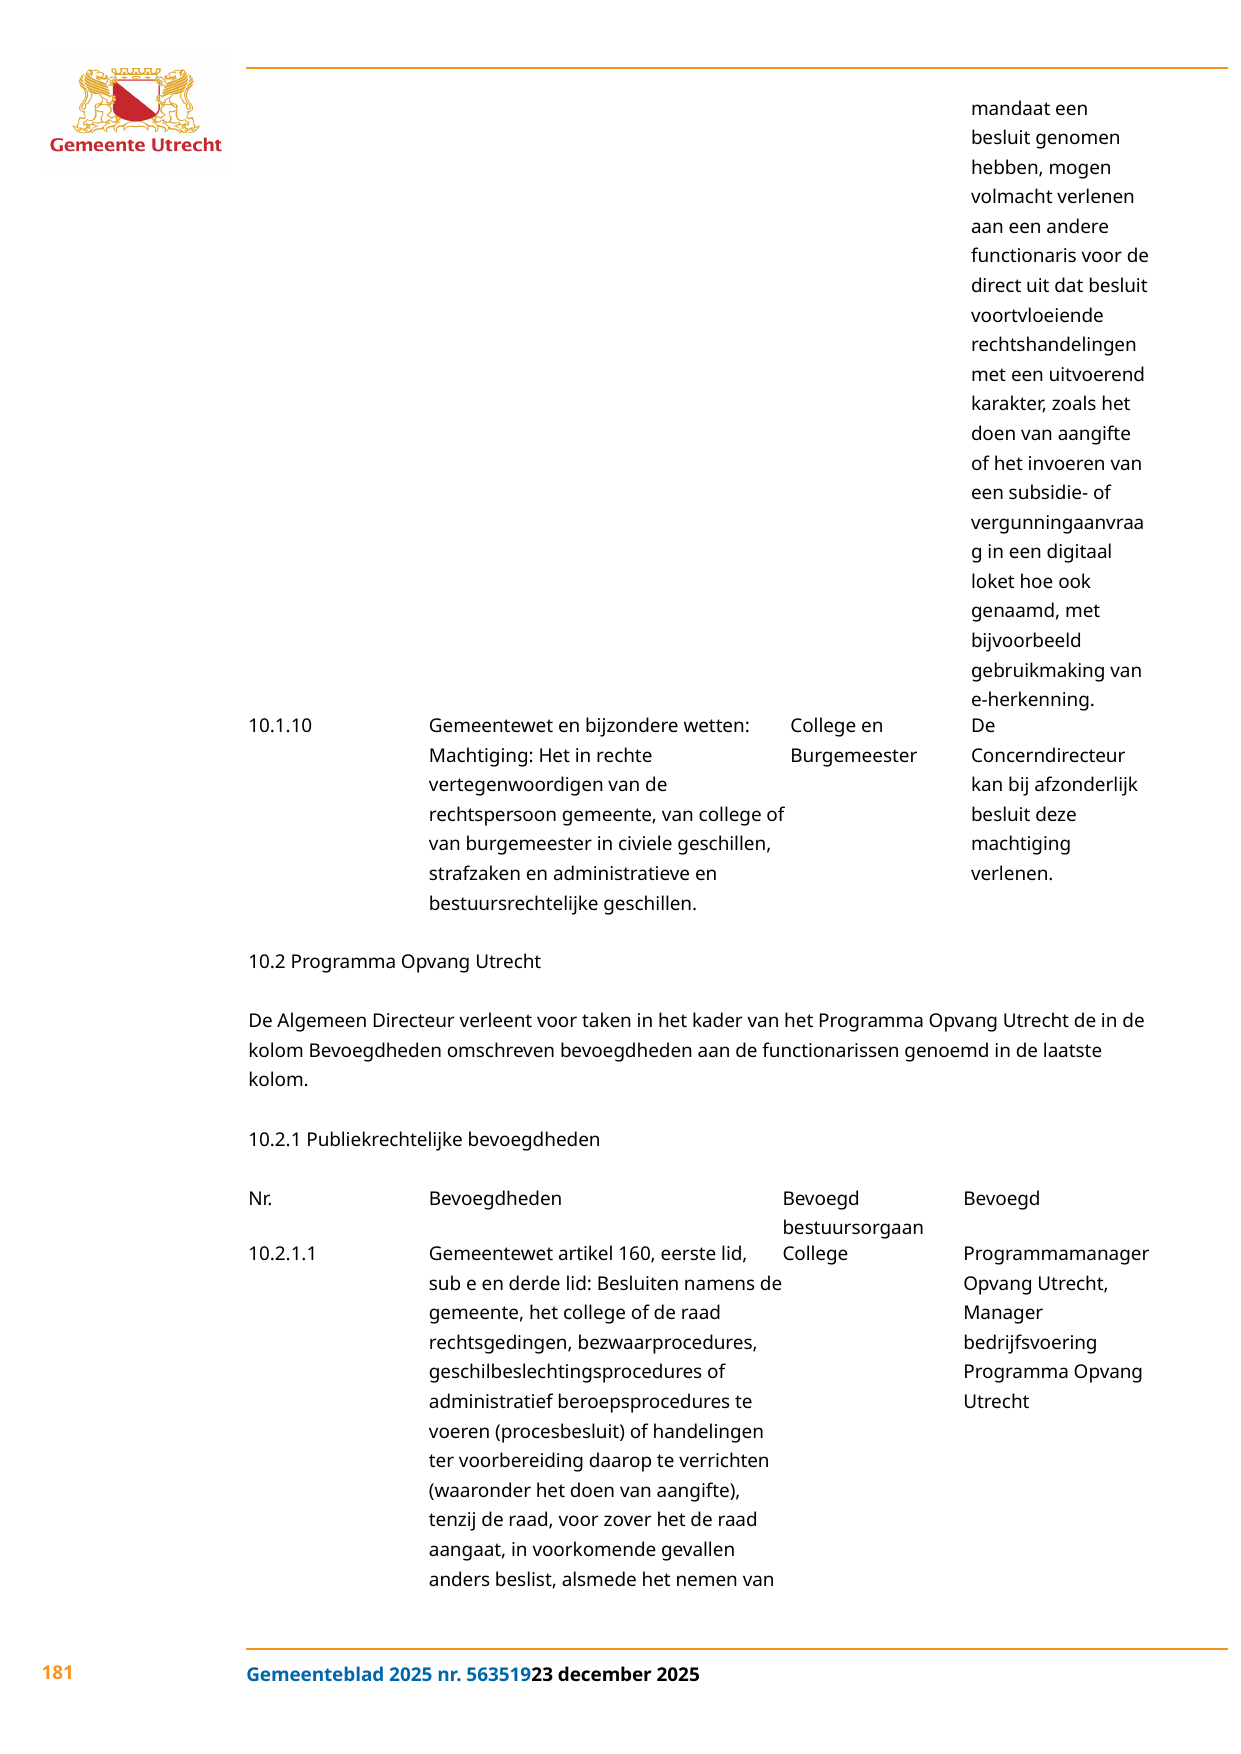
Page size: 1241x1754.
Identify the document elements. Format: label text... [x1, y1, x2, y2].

table_header Nr. [248, 1185, 429, 1240]
picture [41, 47, 231, 172]
table_cell De Concerndirecteur kan bij afzonderlijk besluit deze machtiging verlenen. [971, 712, 1152, 915]
table_cell Programmamanager Opvang Utrecht, Manager bedrijfsvoering Programma Opvang Utrecht [963, 1240, 1152, 1591]
text 10.2 Programma Opvang Utrecht [248, 948, 1152, 974]
table_cell [429, 95, 790, 712]
text 10.2.1 Publiekrechtelijke bevoegdheden [248, 1126, 1152, 1151]
table_header Bevoegdheden [429, 1185, 782, 1240]
table_cell College en Burgemeester [790, 712, 971, 915]
table_cell Gemeentewet artikel 160, eerste lid, sub e en derde lid: Besluiten namens de gemeente, het college of de raad rechtsgedingen, bezwaarprocedures, geschilbeslechtingsprocedures of administratief beroepsprocedures te voeren (procesbesluit) of handelingen ter voorbereiding daarop te verrichten (waaronder het doen van aangifte), tenzij de raad, voor zover het de raad aangaat, in voorkomende gevallen anders beslist, alsmede het nemen van [429, 1240, 782, 1591]
table_cell College [782, 1240, 963, 1591]
table_header Bevoegd [963, 1185, 1152, 1240]
table_header Bevoegd bestuursorgaan [782, 1185, 963, 1240]
text De Algemeen Directeur verleent voor taken in het kader van het Programma Opvang Utrecht de in de kolom Bevoegdheden omschreven bevoegdheden aan de functionarissen genoemd in de laatste kolom. [248, 1007, 1152, 1092]
table_cell 10.1.10 [248, 712, 429, 915]
table_cell [248, 95, 429, 712]
table_cell mandaat een besluit genomen hebben, mogen volmacht verlenen aan een andere functionaris voor de direct uit dat besluit voortvloeiende rechtshandelingen met een uitvoerend karakter, zoals het doen van aangifte of het invoeren van een subsidie- of vergunningaanvraag in een digitaal loket hoe ook genaamd, met bijvoorbeeld gebruikmaking van e-herkenning. [971, 95, 1152, 712]
table_cell [790, 95, 971, 712]
table_cell 10.2.1.1 [248, 1240, 429, 1591]
table_cell Gemeentewet en bijzondere wetten: Machtiging: Het in rechte vertegenwoordigen van de rechtspersoon gemeente, van college of van burgemeester in civiele geschillen, strafzaken en administratieve en bestuursrechtelijke geschillen. [429, 712, 790, 915]
